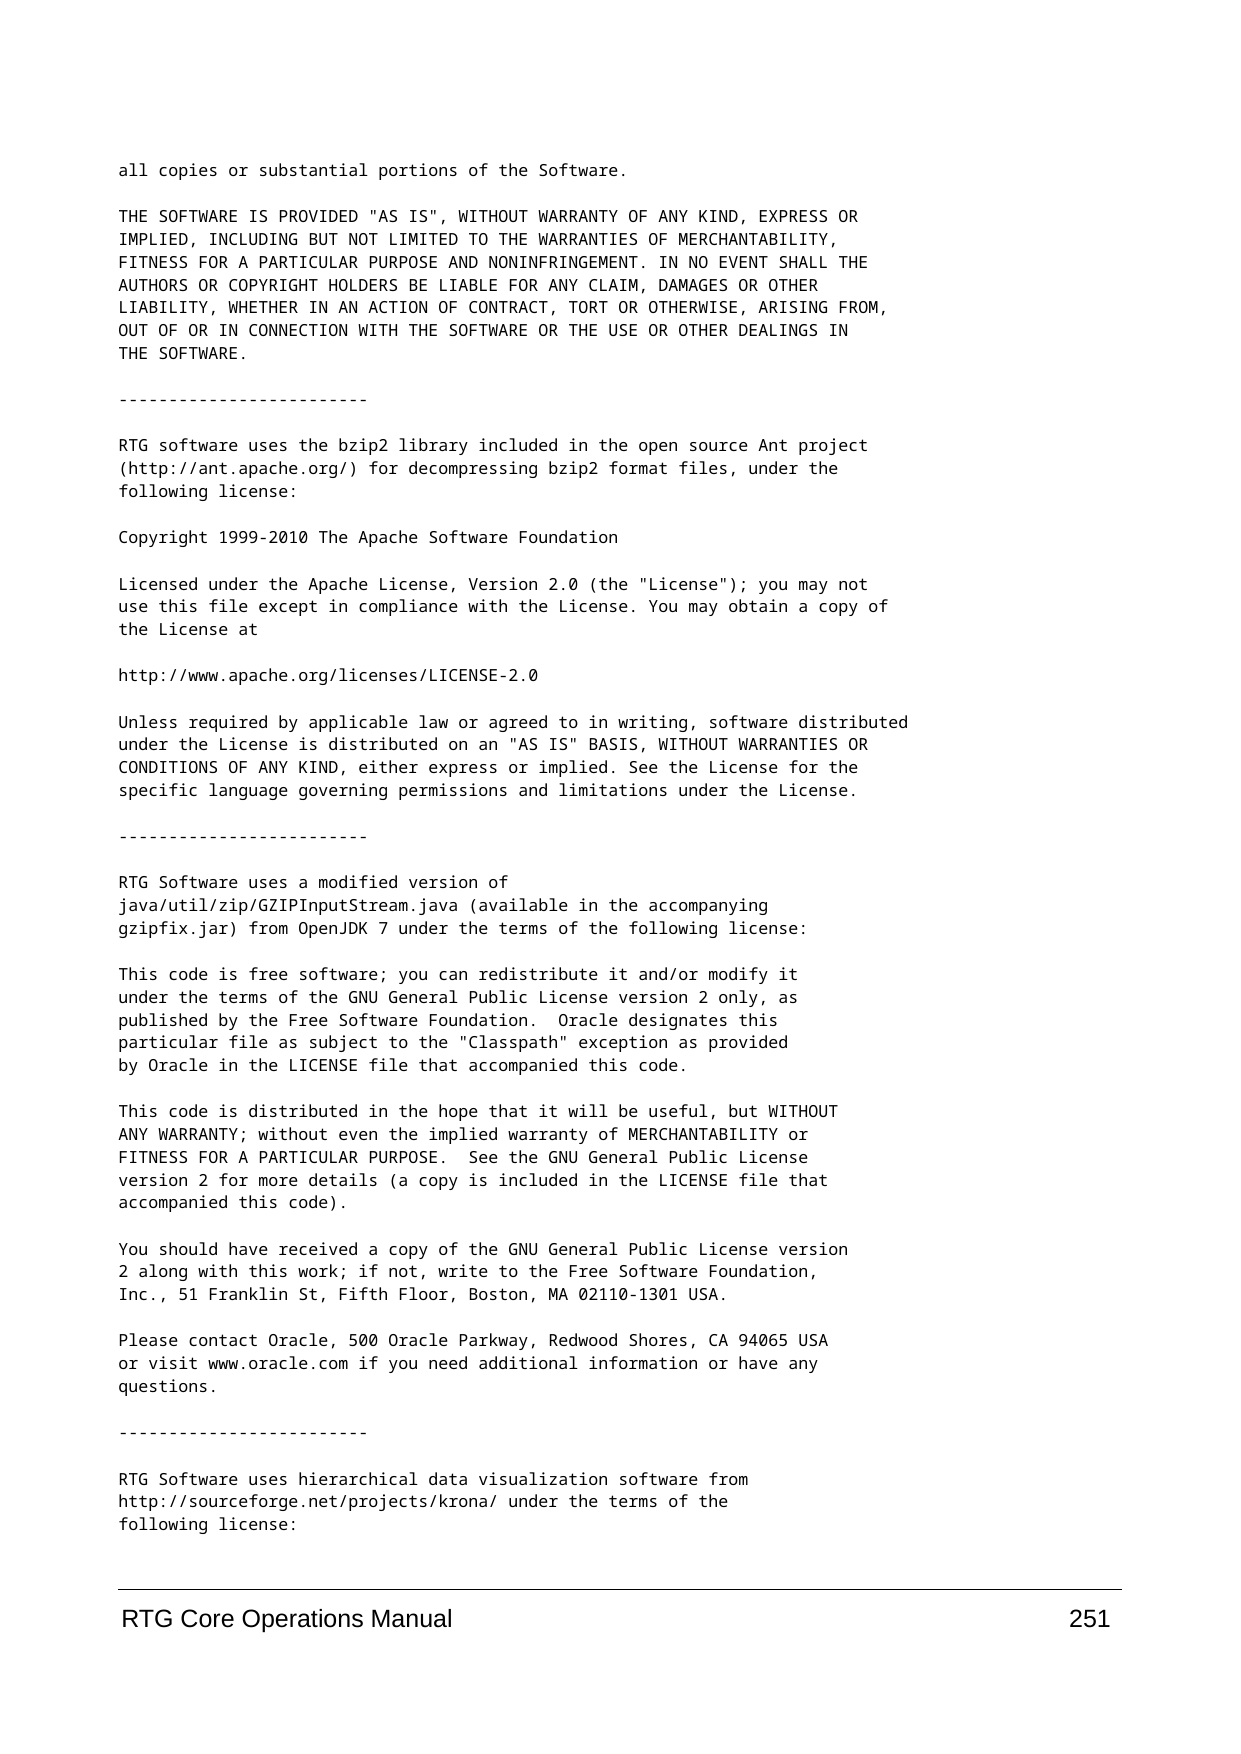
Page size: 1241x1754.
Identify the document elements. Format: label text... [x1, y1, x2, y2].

text following license: [118, 1512, 1122, 1535]
text FITNESS FOR A PARTICULAR PURPOSE AND NONINFRINGEMENT. IN NO EVENT SHALL THE [118, 250, 1122, 273]
text (http://ant.apache.org/) for decompressing bzip2 format files, under the [118, 457, 1122, 479]
text ANY WARRANTY; without even the implied warranty of MERCHANTABILITY or [118, 1123, 1122, 1145]
text OUT OF OR IN CONNECTION WITH THE SOFTWARE OR THE USE OR OTHER DEALINGS IN [118, 318, 1122, 341]
text http://sourceforge.net/projects/krona/ under the terms of the [118, 1490, 1122, 1512]
text ------------------------- [118, 1421, 1122, 1443]
text or visit www.oracle.com if you need additional information or have any [118, 1352, 1122, 1374]
text all copies or substantial portions of the Software. [118, 159, 1122, 181]
text under the License is distributed on an "AS IS" BASIS, WITHOUT WARRANTIES OR [118, 733, 1122, 756]
text under the terms of the GNU General Public License version 2 only, as [118, 986, 1122, 1008]
text THE SOFTWARE. [118, 341, 1122, 364]
text Please contact Oracle, 500 Oracle Parkway, Redwood Shores, CA 94065 USA [118, 1329, 1122, 1352]
text gzipfix.jar) from OpenJDK 7 under the terms of the following license: [118, 916, 1122, 939]
text specific language governing permissions and limitations under the License. [118, 778, 1122, 801]
text RTG software uses the bzip2 library included in the open source Ant project [118, 434, 1122, 457]
text following license: [118, 479, 1122, 502]
text FITNESS FOR A PARTICULAR PURPOSE. See the GNU General Public License [118, 1145, 1122, 1168]
text THE SOFTWARE IS PROVIDED "AS IS", WITHOUT WARRANTY OF ANY KIND, EXPRESS OR [118, 205, 1122, 228]
text by Oracle in the LICENSE file that accompanied this code. [118, 1054, 1122, 1076]
text use this file except in compliance with the License. You may obtain a copy of [118, 595, 1122, 617]
text LIABILITY, WHETHER IN AN ACTION OF CONTRACT, TORT OR OTHERWISE, ARISING FROM, [118, 296, 1122, 318]
text AUTHORS OR COPYRIGHT HOLDERS BE LIABLE FOR ANY CLAIM, DAMAGES OR OTHER [118, 273, 1122, 296]
text 2 along with this work; if not, write to the Free Software Foundation, [118, 1260, 1122, 1283]
text the License at [118, 617, 1122, 640]
text Unless required by applicable law or agreed to in writing, software distributed [118, 710, 1122, 733]
text RTG Software uses a modified version of [118, 871, 1122, 894]
text Inc., 51 Franklin St, Fifth Floor, Boston, MA 02110-1301 USA. [118, 1283, 1122, 1305]
text You should have received a copy of the GNU General Public License version [118, 1237, 1122, 1260]
text particular file as subject to the "Classpath" exception as provided [118, 1031, 1122, 1054]
text questions. [118, 1374, 1122, 1397]
text java/util/zip/GZIPInputStream.java (available in the accompanying [118, 894, 1122, 916]
text version 2 for more details (a copy is included in the LICENSE file that [118, 1168, 1122, 1191]
text accompanied this code). [118, 1191, 1122, 1213]
text ------------------------- [118, 388, 1122, 410]
text RTG Software uses hierarchical data visualization software from [118, 1467, 1122, 1490]
text CONDITIONS OF ANY KIND, either express or implied. See the License for the [118, 756, 1122, 778]
text http://www.apache.org/licenses/LICENSE-2.0 [118, 664, 1122, 687]
text published by the Free Software Foundation. Oracle designates this [118, 1008, 1122, 1031]
text Licensed under the Apache License, Version 2.0 (the "License"); you may not [118, 572, 1122, 595]
text Copyright 1999-2010 The Apache Software Foundation [118, 526, 1122, 548]
text IMPLIED, INCLUDING BUT NOT LIMITED TO THE WARRANTIES OF MERCHANTABILITY, [118, 228, 1122, 250]
text This code is free software; you can redistribute it and/or modify it [118, 963, 1122, 986]
text ------------------------- [118, 825, 1122, 847]
text This code is distributed in the hope that it will be useful, but WITHOUT [118, 1100, 1122, 1123]
